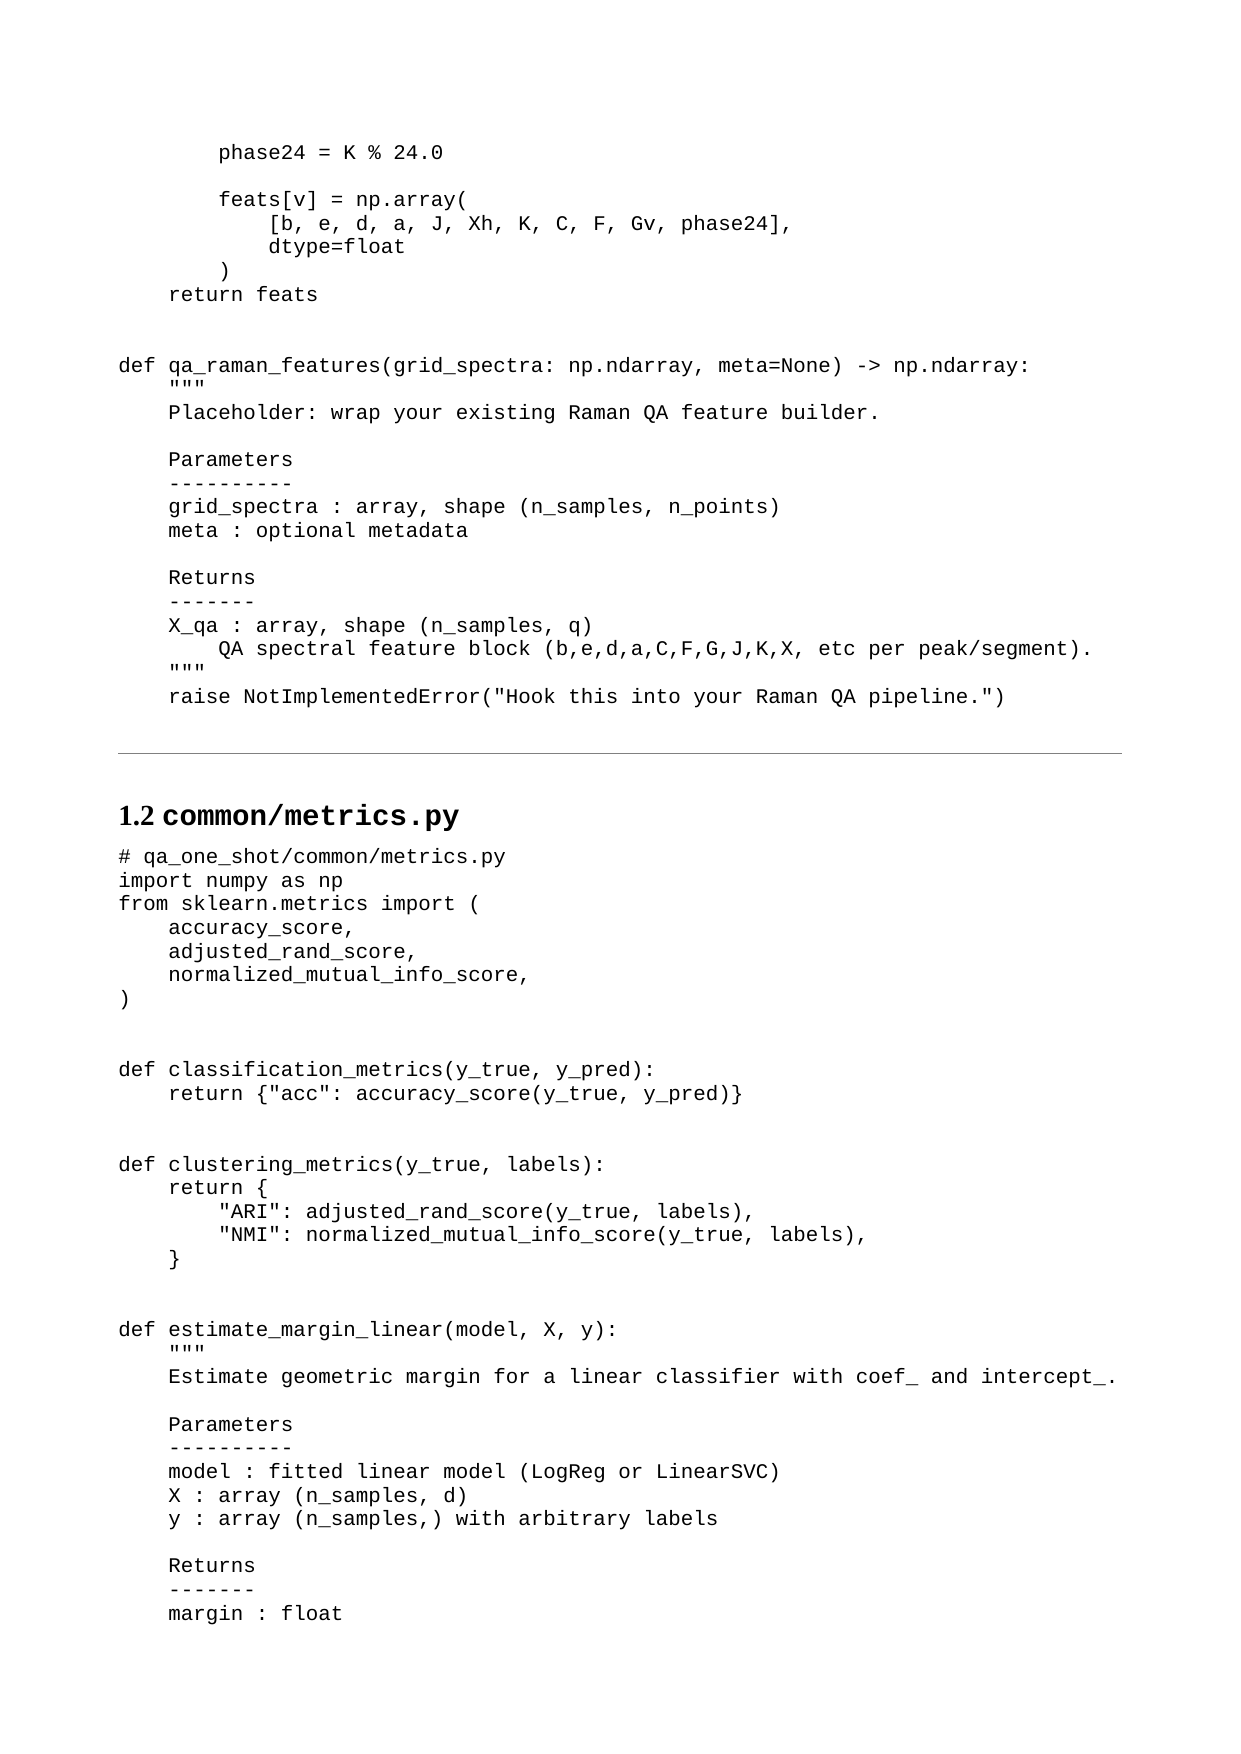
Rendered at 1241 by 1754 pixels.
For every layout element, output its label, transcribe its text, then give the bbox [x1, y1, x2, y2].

text "ARI": adjusted_rand_score(y_true, labels), [118, 1201, 1122, 1224]
text ) [118, 260, 1122, 284]
text """ [118, 1343, 1122, 1366]
text """ [118, 662, 1122, 686]
text ------- [118, 1579, 1122, 1603]
text adjusted_rand_score, [118, 941, 1122, 964]
text Estimate geometric margin for a linear classifier with coef_ and intercept_. [118, 1366, 1122, 1390]
text QA spectral feature block (b,e,d,a,C,F,G,J,K,X, etc per peak/segment). [118, 638, 1122, 662]
text grid_spectra : array, shape (n_samples, n_points) [118, 496, 1122, 520]
text feats[v] = np.array( [118, 189, 1122, 213]
text return {"acc": accuracy_score(y_true, y_pred)} [118, 1083, 1122, 1106]
text accuracy_score, [118, 917, 1122, 941]
text Placeholder: wrap your existing Raman QA feature builder. [118, 402, 1122, 426]
text Returns [118, 567, 1122, 591]
text normalized_mutual_info_score, [118, 964, 1122, 988]
text phase24 = K % 24.0 [118, 142, 1122, 165]
text Parameters [118, 449, 1122, 473]
text X : array (n_samples, d) [118, 1484, 1122, 1508]
text } [118, 1248, 1122, 1272]
text model : fitted linear model (LogReg or LinearSVC) [118, 1461, 1122, 1484]
text ---------- [118, 1437, 1122, 1461]
text X_qa : array, shape (n_samples, q) [118, 615, 1122, 638]
text def clustering_metrics(y_true, labels): [118, 1153, 1122, 1177]
subtitle 1.2 common/metrics.py [118, 798, 1122, 834]
text ------- [118, 591, 1122, 615]
text meta : optional metadata [118, 520, 1122, 544]
text from sklearn.metrics import ( [118, 893, 1122, 917]
text # qa_one_shot/common/metrics.py [118, 846, 1122, 870]
text raise NotImplementedError("Hook this into your Raman QA pipeline.") [118, 686, 1122, 709]
text """ [118, 378, 1122, 402]
text ---------- [118, 473, 1122, 496]
text "NMI": normalized_mutual_info_score(y_true, labels), [118, 1224, 1122, 1248]
text y : array (n_samples,) with arbitrary labels [118, 1508, 1122, 1532]
text [b, e, d, a, J, Xh, K, C, F, Gv, phase24], [118, 213, 1122, 236]
text def qa_raman_features(grid_spectra: np.ndarray, meta=None) -> np.ndarray: [118, 354, 1122, 378]
text def estimate_margin_linear(model, X, y): [118, 1319, 1122, 1343]
text ) [118, 988, 1122, 1012]
text import numpy as np [118, 870, 1122, 893]
text Returns [118, 1556, 1122, 1579]
text dtype=float [118, 236, 1122, 260]
text return { [118, 1177, 1122, 1201]
text return feats [118, 284, 1122, 307]
text def classification_metrics(y_true, y_pred): [118, 1059, 1122, 1083]
text Parameters [118, 1414, 1122, 1437]
text margin : float [118, 1603, 1122, 1626]
